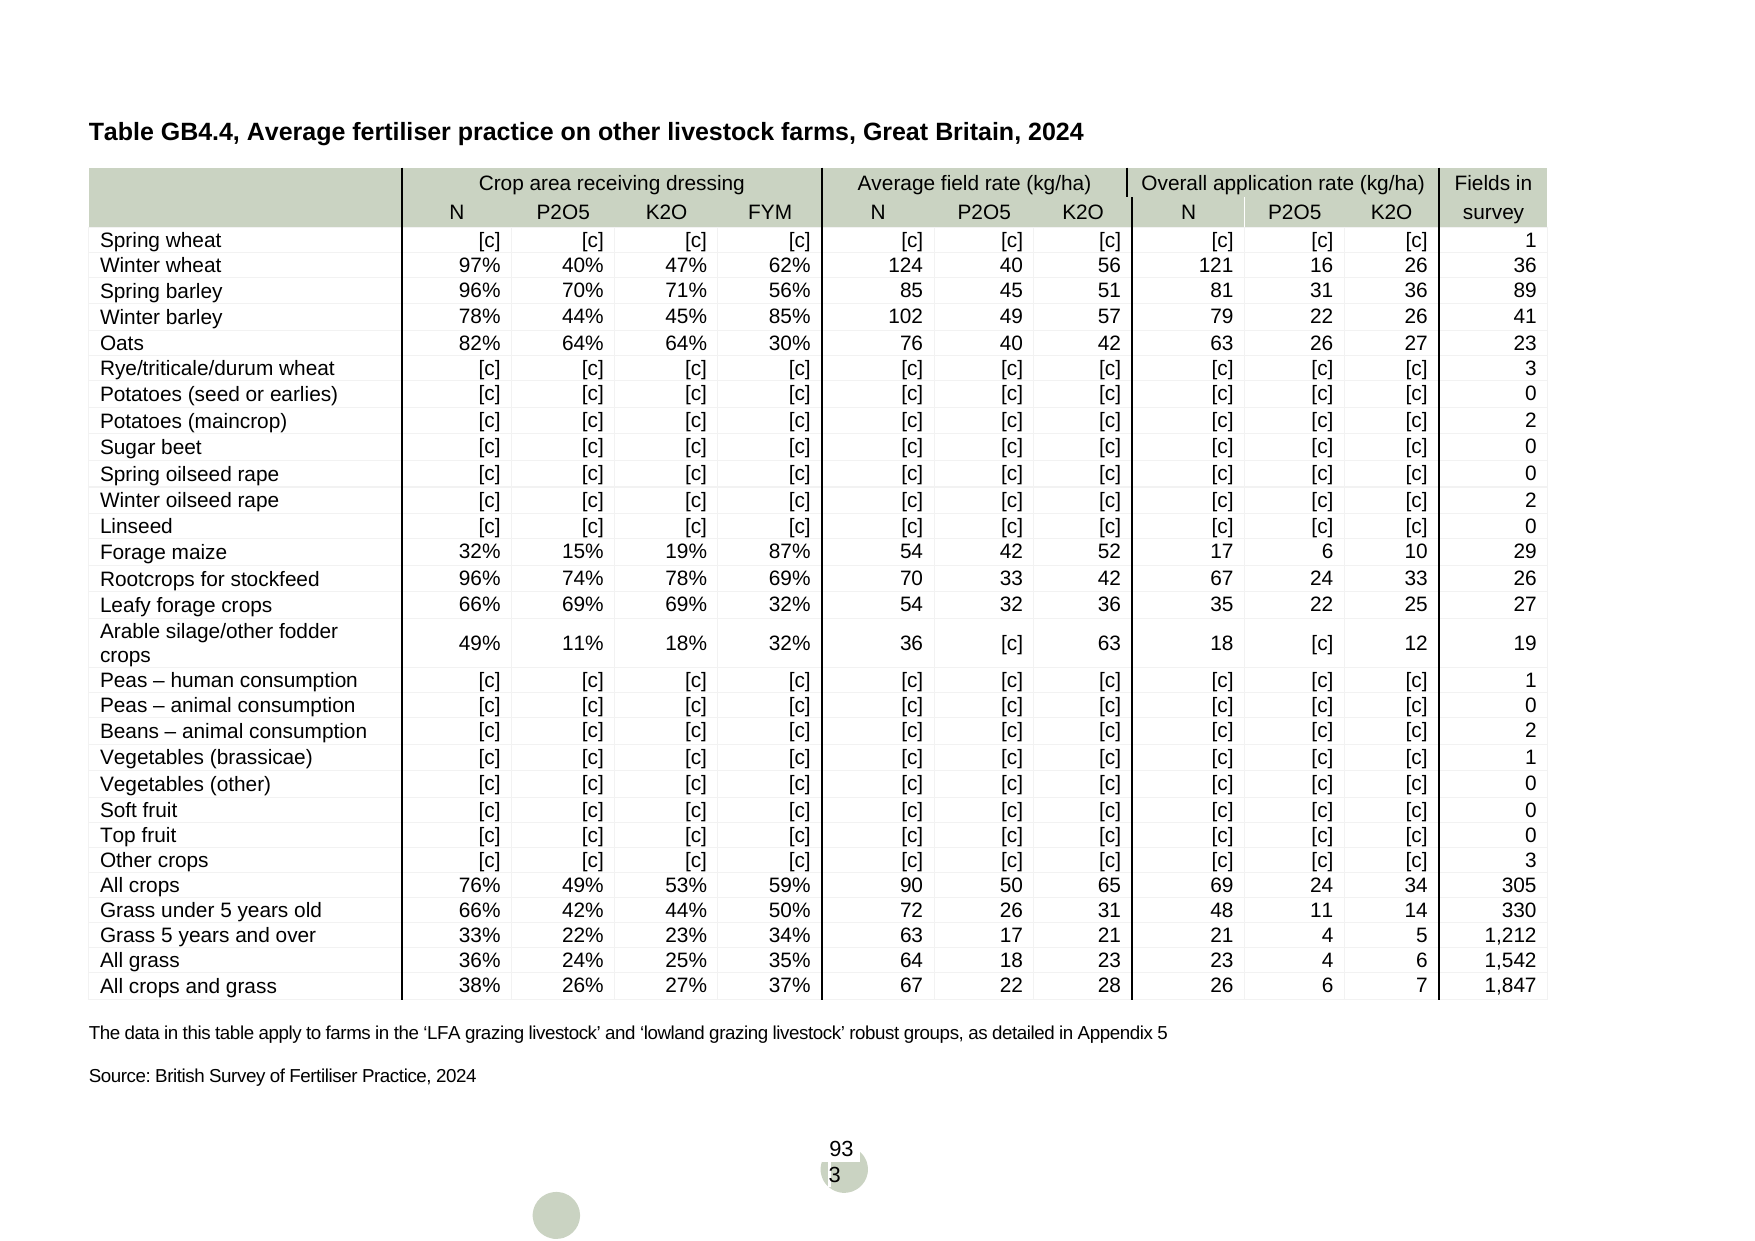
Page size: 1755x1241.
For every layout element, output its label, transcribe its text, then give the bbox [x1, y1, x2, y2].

table_cell [c] [823, 434, 934, 460]
table_cell [1548, 330, 1555, 355]
table_cell 47% [615, 253, 717, 277]
table_cell [c] [1034, 668, 1131, 692]
table_cell [c] [403, 408, 511, 433]
table_cell 0 [1440, 771, 1547, 797]
table_cell 72 [823, 898, 934, 922]
table_cell [c] [512, 745, 614, 770]
table_cell 1 [1440, 745, 1547, 770]
table_cell survey [1440, 197, 1547, 227]
table_cell [c] [823, 693, 934, 717]
table_cell [c] [1133, 745, 1244, 770]
table_cell Grass under 5 years old [89, 898, 401, 922]
table_cell 33 [1345, 566, 1438, 591]
table_cell Winter oilseed rape [89, 488, 401, 513]
table_cell 36 [823, 619, 934, 667]
table_cell 31 [1034, 898, 1131, 922]
table_cell [c] [512, 461, 614, 486]
table_cell [c] [512, 434, 614, 460]
table_cell [c] [1034, 798, 1131, 822]
table_cell 23 [1034, 948, 1131, 972]
table_cell 17 [935, 923, 1033, 947]
table_cell 32% [718, 619, 821, 667]
table_header Fields in [1440, 168, 1547, 197]
table_cell 26 [935, 898, 1033, 922]
table_cell 21 [1034, 923, 1131, 947]
table_cell [c] [1034, 693, 1131, 717]
table_cell 37% [718, 973, 821, 999]
table_cell 0 [1440, 693, 1547, 717]
table_cell [c] [718, 823, 821, 847]
table_cell [c] [1245, 848, 1344, 872]
table_cell 50% [718, 898, 821, 922]
table_cell All grass [89, 948, 401, 972]
table_cell [c] [1133, 514, 1244, 538]
table_cell 69 [1133, 873, 1244, 897]
table_cell [c] [615, 228, 717, 252]
table_cell 87% [718, 539, 821, 564]
table_cell 64% [512, 331, 614, 355]
table_cell 0 [1440, 461, 1547, 486]
table_cell [c] [403, 693, 511, 717]
table_cell 40 [935, 253, 1033, 277]
table_cell P2O5 [934, 197, 1034, 227]
table_cell [c] [403, 461, 511, 486]
table_cell K2O [615, 197, 718, 227]
table_cell 74% [512, 566, 614, 591]
table_cell [c] [1133, 408, 1244, 433]
table_cell 79 [1133, 304, 1244, 330]
table_cell 36 [1034, 592, 1131, 618]
table_cell [c] [935, 798, 1033, 822]
table_cell 6 [1345, 948, 1438, 972]
table_cell 64% [615, 331, 717, 355]
table_cell [c] [615, 434, 717, 460]
table_cell [c] [1034, 745, 1131, 770]
table_cell P2O5 [511, 197, 615, 227]
table_cell [c] [935, 771, 1033, 797]
table_cell N [823, 197, 934, 227]
table_cell [c] [1133, 434, 1244, 460]
table_cell [c] [615, 823, 717, 847]
table_cell 23 [1133, 948, 1244, 972]
table_cell 57 [1034, 304, 1131, 330]
table_cell 78% [403, 304, 511, 330]
table_cell [c] [1034, 848, 1131, 872]
table_cell [c] [718, 693, 821, 717]
table_cell 34% [718, 923, 821, 947]
table_cell 42 [1034, 566, 1131, 591]
table_cell 19% [615, 539, 717, 564]
table_cell [c] [403, 718, 511, 743]
table_cell 70% [512, 278, 614, 303]
table_cell [1548, 591, 1555, 618]
table_cell 33% [403, 923, 511, 947]
table_cell [c] [1133, 228, 1244, 252]
table_cell [1548, 797, 1555, 822]
table_cell [c] [1034, 408, 1131, 433]
table_cell 66% [403, 592, 511, 618]
table_cell [c] [1345, 488, 1438, 513]
table_cell 63 [1034, 619, 1131, 667]
table_cell [c] [718, 514, 821, 538]
table_cell 22 [1245, 304, 1344, 330]
table_cell [c] [823, 356, 934, 380]
table_cell [1548, 897, 1555, 922]
table_cell [c] [512, 381, 614, 407]
table_cell Oats [89, 331, 401, 355]
table_cell 41 [1440, 304, 1547, 330]
table_cell Linseed [89, 514, 401, 538]
table_cell 7 [1345, 973, 1438, 999]
table_cell 2 [1440, 718, 1547, 743]
table_cell [c] [823, 848, 934, 872]
table_cell [c] [1034, 514, 1131, 538]
table_cell [c] [615, 461, 717, 486]
table_cell [c] [718, 228, 821, 252]
table_cell [c] [823, 718, 934, 743]
table_cell [c] [1133, 381, 1244, 407]
table_cell [c] [823, 771, 934, 797]
table_cell [c] [1245, 693, 1344, 717]
table_cell [c] [1133, 488, 1244, 513]
table_cell 0 [1440, 798, 1547, 822]
table_header Average field rate (kg/ha) [823, 168, 1126, 197]
table_cell [c] [1245, 823, 1344, 847]
table_cell 5 [1345, 923, 1438, 947]
table_cell 45 [935, 278, 1033, 303]
table_cell 1,847 [1440, 973, 1547, 999]
table_cell [c] [935, 718, 1033, 743]
table_cell 30% [718, 331, 821, 355]
table_cell [c] [935, 848, 1033, 872]
table_cell [1548, 252, 1555, 277]
table_cell 26 [1345, 253, 1438, 277]
table_cell [c] [615, 771, 717, 797]
table_cell 65 [1034, 873, 1131, 897]
table_cell 16 [1245, 253, 1344, 277]
table_cell 38% [403, 973, 511, 999]
table_cell [c] [512, 408, 614, 433]
table_cell [c] [718, 771, 821, 797]
table_cell [c] [718, 718, 821, 743]
table_cell 67 [1133, 566, 1244, 591]
table_cell [c] [1034, 461, 1131, 486]
table_cell [c] [823, 228, 934, 252]
table_cell 14 [1345, 898, 1438, 922]
table_cell [1548, 460, 1555, 486]
table_cell 33 [935, 566, 1033, 591]
table_cell 1,212 [1440, 923, 1547, 947]
table_cell [1548, 618, 1555, 667]
table_cell FYM [718, 197, 821, 227]
table_cell [1548, 538, 1555, 564]
table_cell 32 [935, 592, 1033, 618]
subtitle Table GB4.4, Average fertiliser practice on other livestock farms, Great Britain, 2024 [88, 117, 1559, 146]
table_cell Other crops [89, 848, 401, 872]
table_cell 0 [1440, 381, 1547, 407]
table_cell [c] [1133, 718, 1244, 743]
table_cell [c] [935, 228, 1033, 252]
table_cell 42 [935, 539, 1033, 564]
table_cell [c] [1345, 434, 1438, 460]
table_cell [c] [1345, 356, 1438, 380]
table_cell [c] [1245, 488, 1344, 513]
table_cell 17 [1133, 539, 1244, 564]
table_cell 45% [615, 304, 717, 330]
table_cell [c] [615, 488, 717, 513]
table_cell [1548, 972, 1555, 999]
table_cell [c] [1133, 356, 1244, 380]
table_cell 22 [1245, 592, 1344, 618]
table_cell 96% [403, 278, 511, 303]
table_cell [c] [1034, 381, 1131, 407]
table_cell 19 [1440, 619, 1547, 667]
table_cell 18 [1133, 619, 1244, 667]
table_cell 44% [512, 304, 614, 330]
table_cell Spring wheat [89, 228, 401, 252]
table_cell 97% [403, 253, 511, 277]
table_cell [c] [1133, 693, 1244, 717]
table_header Crop area receiving dressing [403, 168, 821, 197]
table_cell 40 [935, 331, 1033, 355]
table_cell 1,542 [1440, 948, 1547, 972]
table_cell 10 [1345, 539, 1438, 564]
table_cell [c] [615, 668, 717, 692]
table_cell 27 [1440, 592, 1547, 618]
table_cell [c] [1345, 408, 1438, 433]
table_cell [c] [1345, 848, 1438, 872]
table_cell [c] [1245, 619, 1344, 667]
table_cell [c] [1245, 514, 1344, 538]
table_cell [1548, 744, 1555, 770]
table_cell [c] [403, 381, 511, 407]
table_cell [c] [512, 228, 614, 252]
table_cell [c] [935, 381, 1033, 407]
table_cell [c] [512, 488, 614, 513]
table_cell 0 [1440, 514, 1547, 538]
table_cell [c] [1345, 461, 1438, 486]
table_cell N [1133, 197, 1244, 227]
table_cell [c] [823, 514, 934, 538]
table_cell [c] [823, 668, 934, 692]
table_cell 25 [1345, 592, 1438, 618]
table_cell 24 [1245, 566, 1344, 591]
table_cell Peas – animal consumption [89, 693, 401, 717]
table_cell [1548, 227, 1555, 252]
table_cell [c] [403, 771, 511, 797]
table_cell [c] [403, 823, 511, 847]
table_cell [c] [935, 668, 1033, 692]
table_cell [c] [935, 434, 1033, 460]
table_cell Peas – human consumption [89, 668, 401, 692]
table_cell 26 [1245, 331, 1344, 355]
table_cell Forage maize [89, 539, 401, 564]
table_cell [c] [1245, 228, 1344, 252]
table_cell [c] [1245, 718, 1344, 743]
table_cell 6 [1245, 539, 1344, 564]
table_cell [c] [1345, 771, 1438, 797]
table_cell [c] [512, 693, 614, 717]
table_cell Vegetables (brassicae) [89, 745, 401, 770]
table_cell 42% [512, 898, 614, 922]
table_cell [c] [1245, 668, 1344, 692]
table_cell 76% [403, 873, 511, 897]
table_cell 52 [1034, 539, 1131, 564]
table_cell 96% [403, 566, 511, 591]
table_cell 50 [935, 873, 1033, 897]
table_cell [c] [1133, 771, 1244, 797]
table_cell 59% [718, 873, 821, 897]
table_cell 18 [935, 948, 1033, 972]
table_cell [c] [718, 488, 821, 513]
table_header [89, 168, 401, 197]
table_cell [c] [1345, 381, 1438, 407]
table_cell [1548, 486, 1555, 513]
table_cell 32% [403, 539, 511, 564]
table_cell 29 [1440, 539, 1547, 564]
table_cell [c] [403, 848, 511, 872]
table_cell [c] [1345, 718, 1438, 743]
table_cell [1548, 277, 1555, 303]
table_cell [c] [1133, 668, 1244, 692]
table_cell 40% [512, 253, 614, 277]
table_cell 54 [823, 592, 934, 618]
table_cell [c] [615, 693, 717, 717]
table_cell K2O [1034, 197, 1131, 227]
table_cell Top fruit [89, 823, 401, 847]
table_cell [c] [1034, 488, 1131, 513]
table_cell [1548, 947, 1555, 972]
table_cell Beans – animal consumption [89, 718, 401, 743]
table_cell 6 [1245, 973, 1344, 999]
table_cell [1548, 692, 1555, 717]
table_cell Potatoes (maincrop) [89, 408, 401, 433]
table_header Overall application rate (kg/ha) [1128, 168, 1438, 197]
table_cell [c] [403, 798, 511, 822]
table_cell [c] [1345, 668, 1438, 692]
table_cell [c] [718, 461, 821, 486]
table_cell Potatoes (seed or earlies) [89, 381, 401, 407]
table_cell [c] [1345, 823, 1438, 847]
table_cell 81 [1133, 278, 1244, 303]
table_cell 23% [615, 923, 717, 947]
table_cell 48 [1133, 898, 1244, 922]
table_cell [c] [1133, 461, 1244, 486]
table_cell [c] [615, 408, 717, 433]
table_cell Rye/triticale/durum wheat [89, 356, 401, 380]
table_cell 121 [1133, 253, 1244, 277]
table_cell [1548, 513, 1555, 538]
table_cell [1548, 922, 1555, 947]
table_cell [1548, 770, 1555, 797]
table_cell [c] [403, 434, 511, 460]
table_cell [c] [718, 848, 821, 872]
table_cell 102 [823, 304, 934, 330]
table_cell 18% [615, 619, 717, 667]
table_cell [c] [1034, 823, 1131, 847]
table_cell 64 [823, 948, 934, 972]
table_cell [c] [1133, 798, 1244, 822]
table_cell Spring oilseed rape [89, 461, 401, 486]
table_cell 89 [1440, 278, 1547, 303]
table_cell [c] [1345, 745, 1438, 770]
table_cell 85% [718, 304, 821, 330]
table_cell [1548, 433, 1555, 460]
table_cell 12 [1345, 619, 1438, 667]
table_cell 2 [1440, 488, 1547, 513]
table_cell [c] [823, 798, 934, 822]
table_cell [c] [823, 461, 934, 486]
table_cell [1548, 822, 1555, 847]
table_cell [c] [1245, 461, 1344, 486]
table_cell [c] [403, 745, 511, 770]
text Source: British Survey of Fertiliser Practice, 2024 [88, 1064, 1559, 1086]
table_cell [1548, 565, 1555, 591]
table_cell 27 [1345, 331, 1438, 355]
table_cell 54 [823, 539, 934, 564]
table_cell 53% [615, 873, 717, 897]
table_cell [c] [718, 668, 821, 692]
table_cell 26 [1345, 304, 1438, 330]
table_cell [c] [512, 848, 614, 872]
table_cell 56% [718, 278, 821, 303]
table_cell Winter wheat [89, 253, 401, 277]
table_cell 69% [718, 566, 821, 591]
table_cell [1548, 667, 1555, 692]
table_cell [c] [1345, 693, 1438, 717]
table_cell 76 [823, 331, 934, 355]
table_cell [c] [512, 771, 614, 797]
table_cell Spring barley [89, 278, 401, 303]
table_cell [c] [1245, 356, 1344, 380]
table_cell 49% [512, 873, 614, 897]
table_header [1548, 168, 1555, 197]
table_cell Sugar beet [89, 434, 401, 460]
table_cell 36 [1440, 253, 1547, 277]
table_cell [c] [403, 488, 511, 513]
table_cell [c] [935, 823, 1033, 847]
table_cell [c] [935, 461, 1033, 486]
table_cell [c] [1345, 228, 1438, 252]
table_cell [c] [615, 798, 717, 822]
text The data in this table apply to farms in the ‘LFA grazing livestock’ and ‘lowland grazing livestock’ robust groups, as detailed in Appendix 5 [88, 1021, 1559, 1043]
table_cell 0 [1440, 434, 1547, 460]
table_cell 15% [512, 539, 614, 564]
table_cell 85 [823, 278, 934, 303]
table_cell [c] [403, 668, 511, 692]
table_cell [c] [823, 823, 934, 847]
table_cell Rootcrops for stockfeed [89, 566, 401, 591]
table_cell 26% [512, 973, 614, 999]
table_cell [c] [615, 514, 717, 538]
table_cell 4 [1245, 923, 1344, 947]
table_cell 69% [512, 592, 614, 618]
table_cell 32% [718, 592, 821, 618]
table_cell [1548, 355, 1555, 380]
table_cell 90 [823, 873, 934, 897]
table_cell [c] [512, 668, 614, 692]
table_cell [c] [718, 798, 821, 822]
table_cell 3 [1440, 356, 1547, 380]
table_cell [c] [1034, 434, 1131, 460]
table_cell [c] [935, 693, 1033, 717]
table_cell 1 [1440, 228, 1547, 252]
table_cell 11 [1245, 898, 1344, 922]
table_cell [c] [615, 745, 717, 770]
table_cell [c] [403, 356, 511, 380]
table_cell 49 [935, 304, 1033, 330]
table_cell [c] [935, 408, 1033, 433]
table_cell 34 [1345, 873, 1438, 897]
table_cell 71% [615, 278, 717, 303]
table_cell 70 [823, 566, 934, 591]
table_cell Leafy forage crops [89, 592, 401, 618]
table_cell 67 [823, 973, 934, 999]
table_cell 21 [1133, 923, 1244, 947]
table_cell 31 [1245, 278, 1344, 303]
table_cell [1548, 197, 1555, 227]
table_cell [c] [935, 488, 1033, 513]
table_cell 124 [823, 253, 934, 277]
table_cell 82% [403, 331, 511, 355]
table_cell 35 [1133, 592, 1244, 618]
table_cell 305 [1440, 873, 1547, 897]
table_cell 69% [615, 592, 717, 618]
table_cell 28 [1034, 973, 1131, 999]
table_cell 56 [1034, 253, 1131, 277]
table_cell 26 [1440, 566, 1547, 591]
table_cell 26 [1133, 973, 1244, 999]
table_cell [c] [1245, 771, 1344, 797]
table_cell 36% [403, 948, 511, 972]
table_cell 11% [512, 619, 614, 667]
table_cell 25% [615, 948, 717, 972]
table_cell P2O5 [1245, 197, 1344, 227]
table_cell [c] [512, 798, 614, 822]
table_cell [c] [512, 514, 614, 538]
table_cell 36 [1345, 278, 1438, 303]
table_cell All crops and grass [89, 973, 401, 999]
table_cell [c] [935, 514, 1033, 538]
table_cell [c] [935, 745, 1033, 770]
table_cell [c] [718, 408, 821, 433]
table_cell [c] [1245, 745, 1344, 770]
table_cell [c] [403, 228, 511, 252]
table_cell [c] [718, 434, 821, 460]
table_cell [c] [1245, 434, 1344, 460]
table_cell [c] [935, 356, 1033, 380]
table_cell [1548, 847, 1555, 872]
table_cell [1548, 407, 1555, 433]
table_cell 44% [615, 898, 717, 922]
table_cell Arable silage/other fodder crops [89, 619, 401, 667]
table_cell 4 [1245, 948, 1344, 972]
table_cell [c] [1133, 848, 1244, 872]
table_cell 22 [935, 973, 1033, 999]
table_cell [c] [1245, 381, 1344, 407]
table_cell [1548, 303, 1555, 330]
table_cell [c] [512, 356, 614, 380]
table_cell [c] [823, 488, 934, 513]
table_cell [c] [1034, 228, 1131, 252]
table_cell [c] [823, 381, 934, 407]
table_cell Winter barley [89, 304, 401, 330]
table_cell 22% [512, 923, 614, 947]
table_cell K2O [1344, 197, 1438, 227]
table_cell 66% [403, 898, 511, 922]
table_cell Soft fruit [89, 798, 401, 822]
table_cell 63 [1133, 331, 1244, 355]
table_cell 2 [1440, 408, 1547, 433]
table_cell [c] [403, 514, 511, 538]
table_cell [c] [512, 823, 614, 847]
table_cell [1548, 380, 1555, 407]
table_cell 49% [403, 619, 511, 667]
table_cell 3 [1440, 848, 1547, 872]
table_cell [c] [1034, 718, 1131, 743]
table_cell [c] [823, 745, 934, 770]
table_cell 78% [615, 566, 717, 591]
table_cell [c] [718, 356, 821, 380]
table_cell 23 [1440, 331, 1547, 355]
table_cell [c] [615, 718, 717, 743]
table_cell 24 [1245, 873, 1344, 897]
table_cell [c] [1345, 798, 1438, 822]
table_cell [c] [512, 718, 614, 743]
table_cell 1 [1440, 668, 1547, 692]
table_cell [c] [615, 356, 717, 380]
table_cell [c] [1345, 514, 1438, 538]
table_cell [c] [718, 381, 821, 407]
table_cell 35% [718, 948, 821, 972]
table_cell [c] [823, 408, 934, 433]
table_cell 24% [512, 948, 614, 972]
table_cell Grass 5 years and over [89, 923, 401, 947]
table_cell [1548, 872, 1555, 897]
table_cell Vegetables (other) [89, 771, 401, 797]
table_cell [c] [1245, 408, 1344, 433]
table_cell N [403, 197, 511, 227]
table_cell [89, 197, 401, 227]
table_cell 27% [615, 973, 717, 999]
table_cell 62% [718, 253, 821, 277]
table_cell All crops [89, 873, 401, 897]
table_cell [c] [1245, 798, 1344, 822]
table_cell [c] [935, 619, 1033, 667]
table_cell 51 [1034, 278, 1131, 303]
table_cell 330 [1440, 898, 1547, 922]
table_cell 63 [823, 923, 934, 947]
table_cell [c] [1034, 771, 1131, 797]
table_cell 0 [1440, 823, 1547, 847]
table_cell [1548, 717, 1555, 743]
table_cell [c] [615, 848, 717, 872]
table_cell [c] [615, 381, 717, 407]
table_cell [c] [718, 745, 821, 770]
table_cell 42 [1034, 331, 1131, 355]
table_cell [c] [1133, 823, 1244, 847]
table_cell [c] [1034, 356, 1131, 380]
